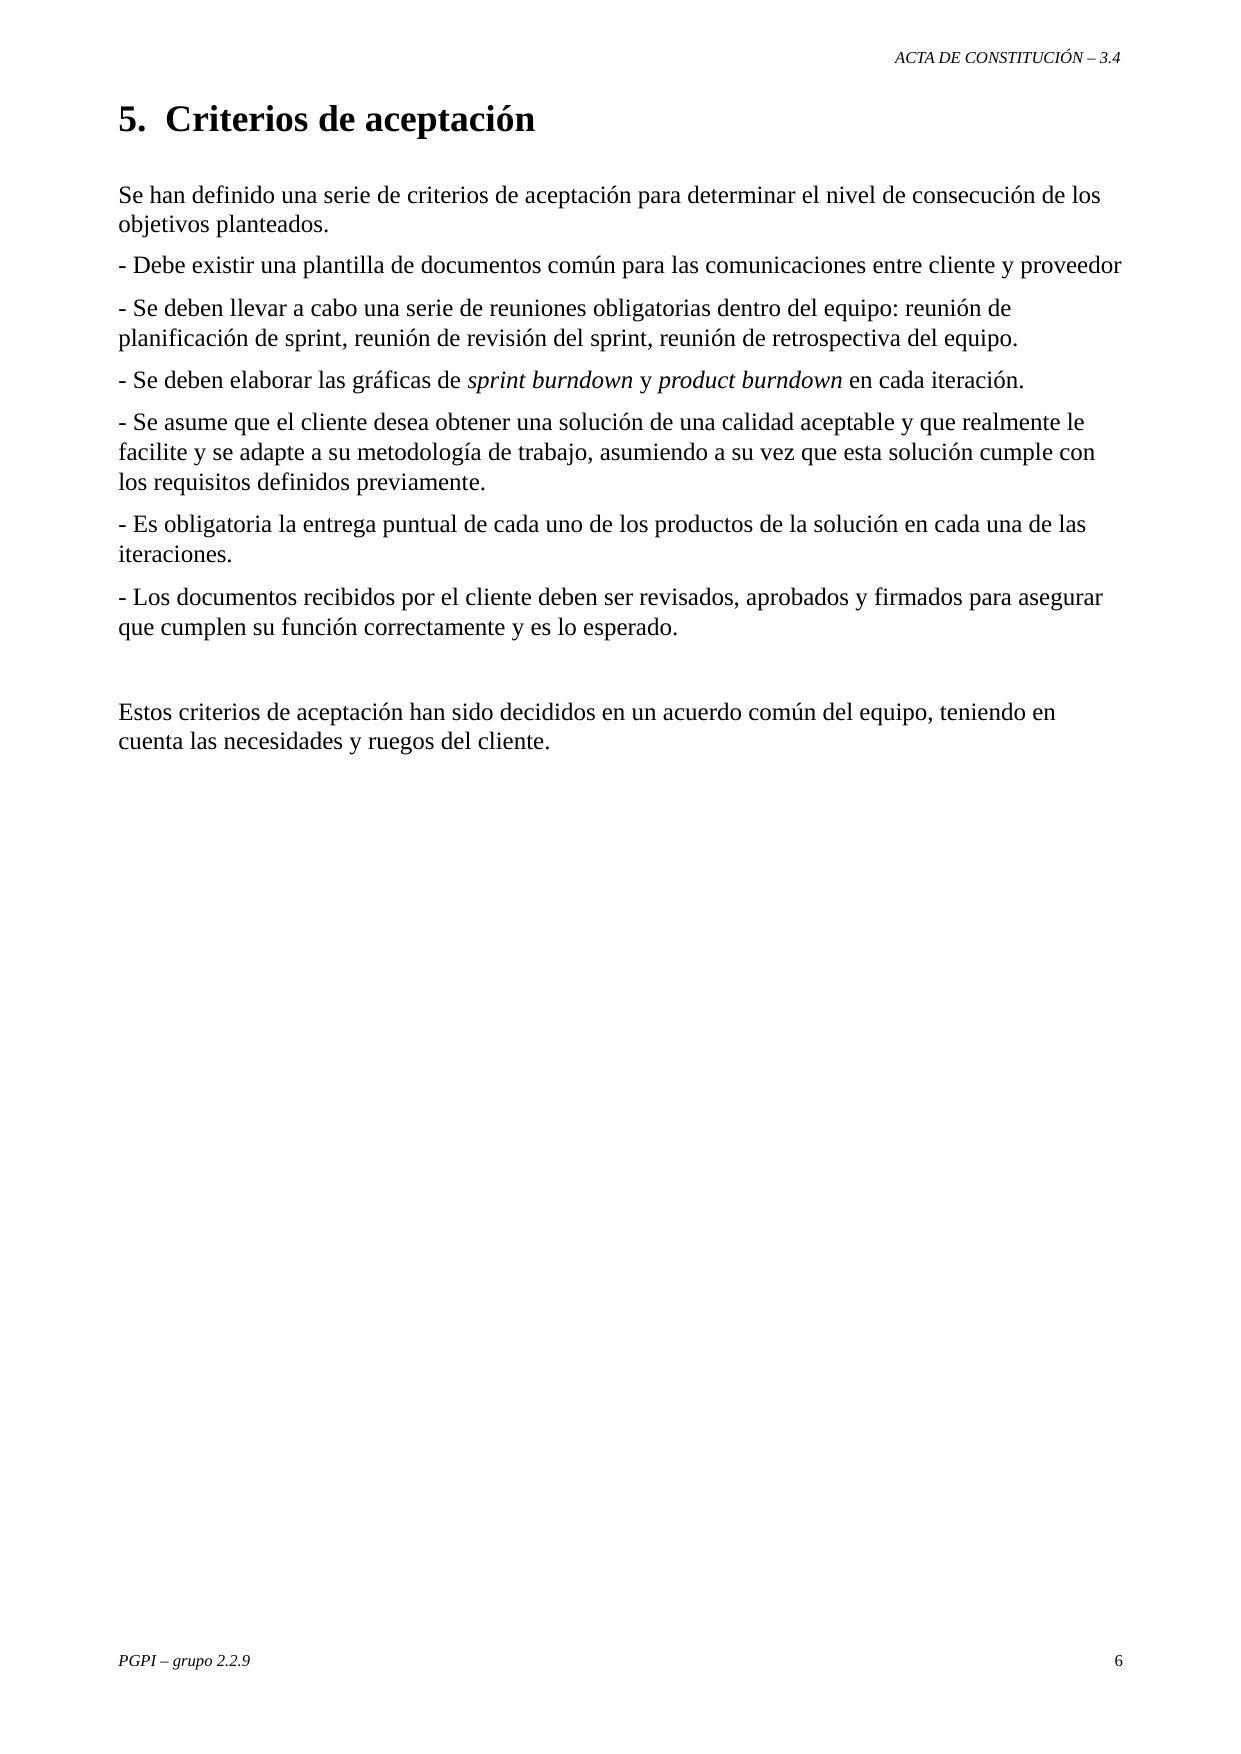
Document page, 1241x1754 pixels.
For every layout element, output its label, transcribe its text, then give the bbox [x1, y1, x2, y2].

text - Se deben elaborar las gráficas de sprint burndown y product burndown en cada iteración. [81, 365, 1122, 394]
text - Se deben llevar a cabo una serie de reuniones obligatorias dentro del equipo: reunión de planificación de sprint, reunión de revisión del sprint, reunión de retrospectiva del equipo. [81, 293, 1122, 351]
text - Debe existir una plantilla de documentos común para las comunicaciones entre cliente y proveedor [81, 250, 1122, 279]
text Se han definido una serie de criterios de aceptación para determinar el nivel de consecución de los objetivos planteados. [118, 180, 1122, 238]
text Estos criterios de aceptación han sido decididos en un acuerdo común del equipo, teniendo en cuenta las necesidades y ruegos del cliente. [118, 697, 1122, 755]
text - Es obligatoria la entrega puntual de cada uno de los productos de la solución en cada una de las iteraciones. [81, 509, 1122, 568]
subtitle 5. Criterios de aceptación [118, 96, 1122, 139]
text - Los documentos recibidos por el cliente deben ser revisados, aprobados y firmados para asegurar que cumplen su función correctamente y es lo esperado. [81, 582, 1122, 641]
text - Se asume que el cliente desea obtener una solución de una calidad aceptable y que realmente le facilite y se adapte a su metodología de trabajo, asumiendo a su vez que esta solución cumple con los requisitos definidos previamente. [81, 407, 1122, 496]
